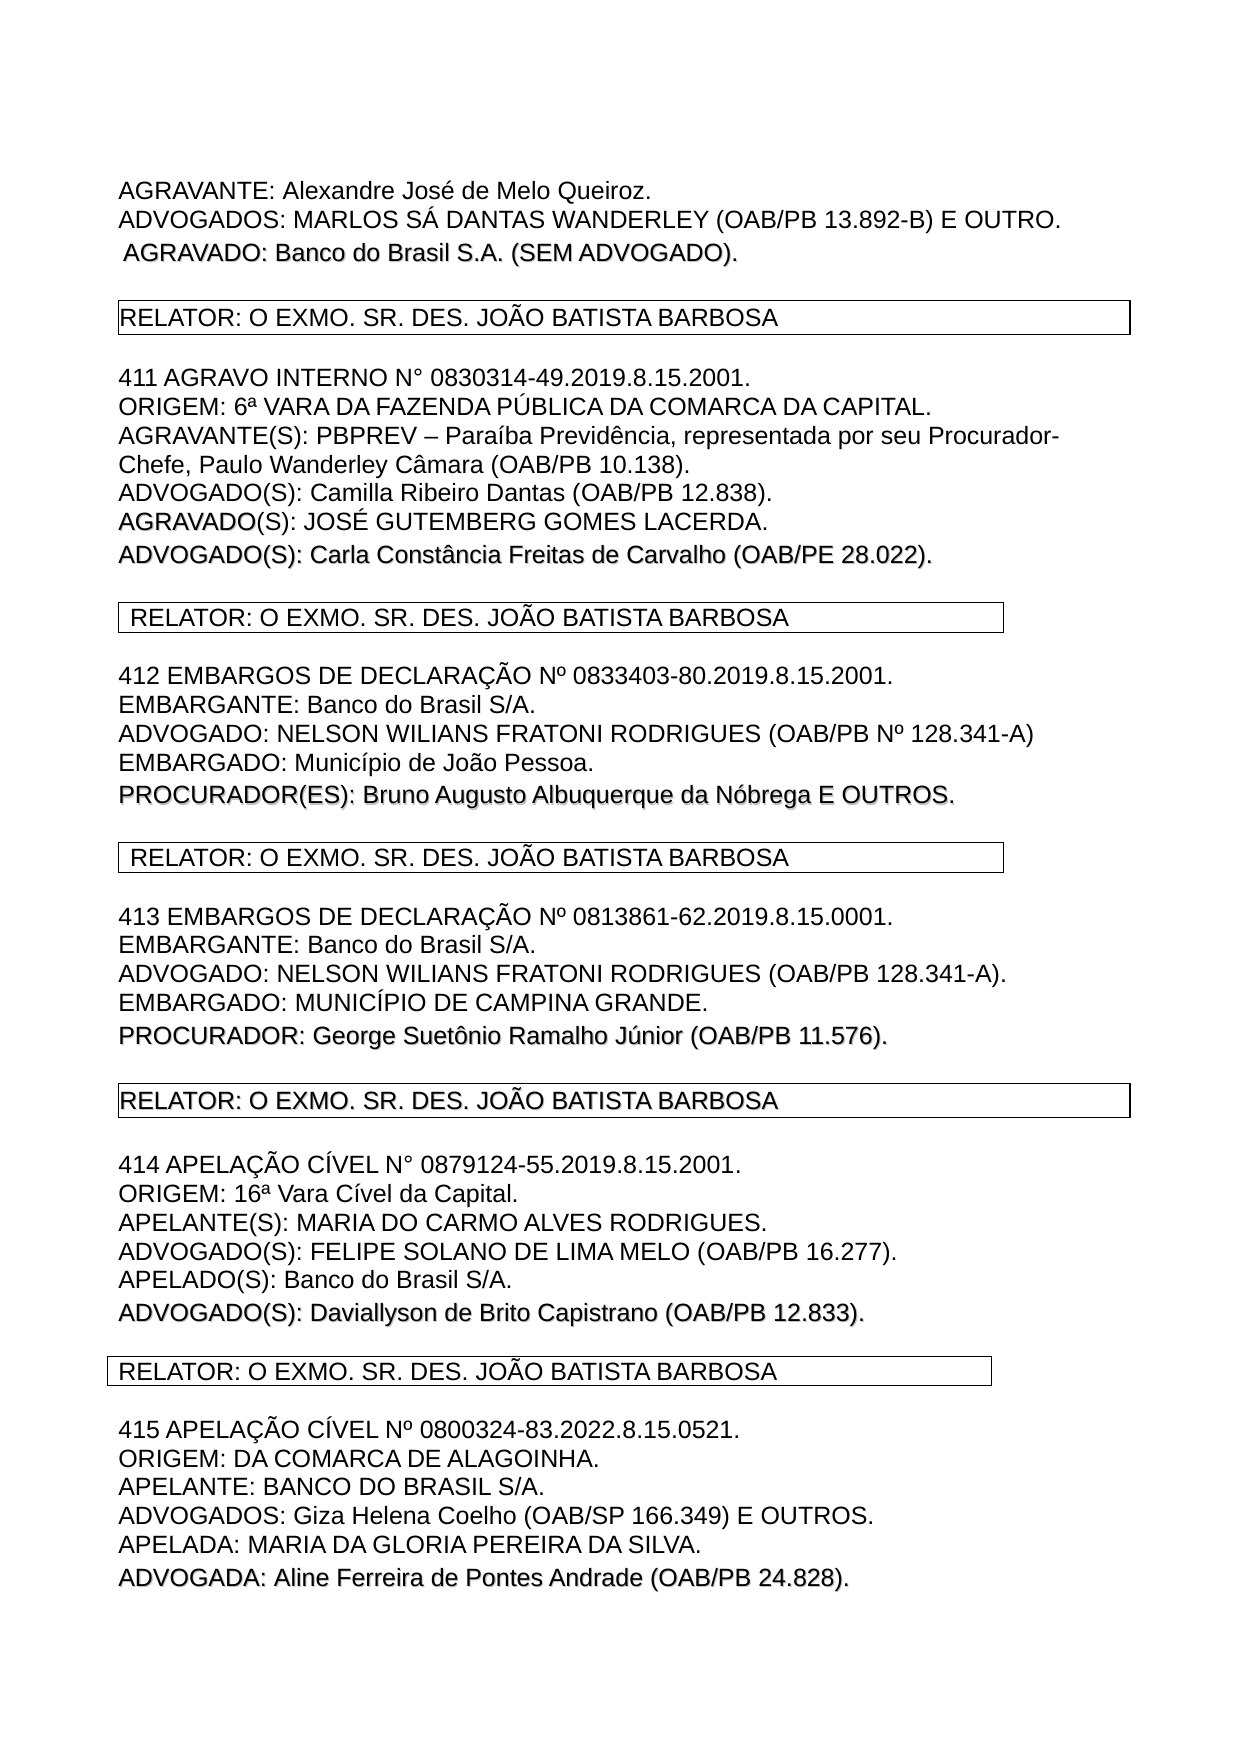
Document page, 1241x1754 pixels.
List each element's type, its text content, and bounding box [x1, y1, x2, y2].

text ADVOGADO(S): FELIPE SOLANO DE LIMA MELO (OAB/PB 16.277). [118, 1237, 1122, 1266]
text ADVOGADOS: Giza Helena Coelho (OAB/SP 166.349) E OUTROS. [118, 1501, 1122, 1530]
text PROCURADOR(ES): Bruno Augusto Albuquerque da Nóbrega E OUTROS. [118, 781, 1131, 809]
table_header RELATOR: O EXMO. SR. DES. JOÃO BATISTA BARBOSA [119, 843, 1003, 872]
text RELATOR: O EXMO. SR. DES. JOÃO BATISTA BARBOSA [119, 301, 1129, 334]
text ORIGEM: 16ª Vara Cível da Capital. [118, 1179, 1122, 1208]
text APELADO(S): Banco do Brasil S/A. [118, 1266, 1122, 1294]
text ORIGEM: DA COMARCA DE ALAGOINHA. [118, 1444, 1122, 1472]
text 415 APELAÇÃO CÍVEL Nº 0800324-83.2022.8.15.0521. [118, 1415, 1122, 1444]
text ADVOGADO(S): Camilla Ribeiro Dantas (OAB/PB 12.838). [118, 478, 1122, 507]
text 411 AGRAVO INTERNO N° 0830314-49.2019.8.15.2001. [118, 363, 1122, 392]
text AGRAVADO(S): JOSÉ GUTEMBERG GOMES LACERDA. [118, 507, 1122, 536]
text ADVOGADA: Aline Ferreira de Pontes Andrade (OAB/PB 24.828). [118, 1563, 1131, 1592]
text EMBARGANTE: Banco do Brasil S/A. [118, 690, 1122, 719]
text 412 EMBARGOS DE DECLARAÇÃO Nº 0833403-80.2019.8.15.2001. [118, 661, 1122, 690]
text EMBARGADO: Município de João Pessoa. [118, 748, 1122, 776]
text 413 EMBARGOS DE DECLARAÇÃO Nº 0813861-62.2019.8.15.0001. [118, 902, 1122, 931]
text EMBARGANTE: Banco do Brasil S/A. [118, 931, 1122, 959]
text AGRAVADO: Banco do Brasil S.A. (SEM ADVOGADO). [123, 238, 1122, 267]
table_header RELATOR: O EXMO. SR. DES. JOÃO BATISTA BARBOSA [108, 1357, 991, 1385]
text ADVOGADO: NELSON WILIANS FRATONI RODRIGUES (OAB/PB 128.341-A). [118, 959, 1122, 988]
text RELATOR: O EXMO. SR. DES. JOÃO BATISTA BARBOSA [119, 1084, 1129, 1117]
text AGRAVANTE(S): PBPREV – Paraíba Previdência, representada por seu Procurador-Chefe, Paulo Wanderley Câmara (OAB/PB 10.138). [118, 421, 1122, 478]
text 414 APELAÇÃO CÍVEL N° 0879124-55.2019.8.15.2001. [118, 1151, 1122, 1179]
text AGRAVANTE: Alexandre José de Melo Queiroz. [118, 176, 1122, 205]
text APELADA: MARIA DA GLORIA PEREIRA DA SILVA. [118, 1530, 1122, 1559]
text ADVOGADOS: MARLOS SÁ DANTAS WANDERLEY (OAB/PB 13.892-B) E OUTRO. [118, 205, 1122, 234]
text ADVOGADO(S): Daviallyson de Brito Capistrano (OAB/PB 12.833). [118, 1298, 1131, 1327]
text ADVOGADO: NELSON WILIANS FRATONI RODRIGUES (OAB/PB Nº 128.341-A) [118, 719, 1122, 748]
table_header RELATOR: O EXMO. SR. DES. JOÃO BATISTA BARBOSA [119, 603, 1003, 632]
text EMBARGADO: MUNICÍPIO DE CAMPINA GRANDE. [118, 988, 1122, 1017]
text ADVOGADO(S): Carla Constância Freitas de Carvalho (OAB/PE 28.022). [118, 540, 1131, 569]
text ORIGEM: 6ª VARA DA FAZENDA PÚBLICA DA COMARCA DA CAPITAL. [118, 392, 1122, 421]
text APELANTE: BANCO DO BRASIL S/A. [118, 1472, 1122, 1501]
text APELANTE(S): MARIA DO CARMO ALVES RODRIGUES. [118, 1208, 1122, 1237]
text PROCURADOR: George Suetônio Ramalho Júnior (OAB/PB 11.576). [118, 1021, 1131, 1050]
